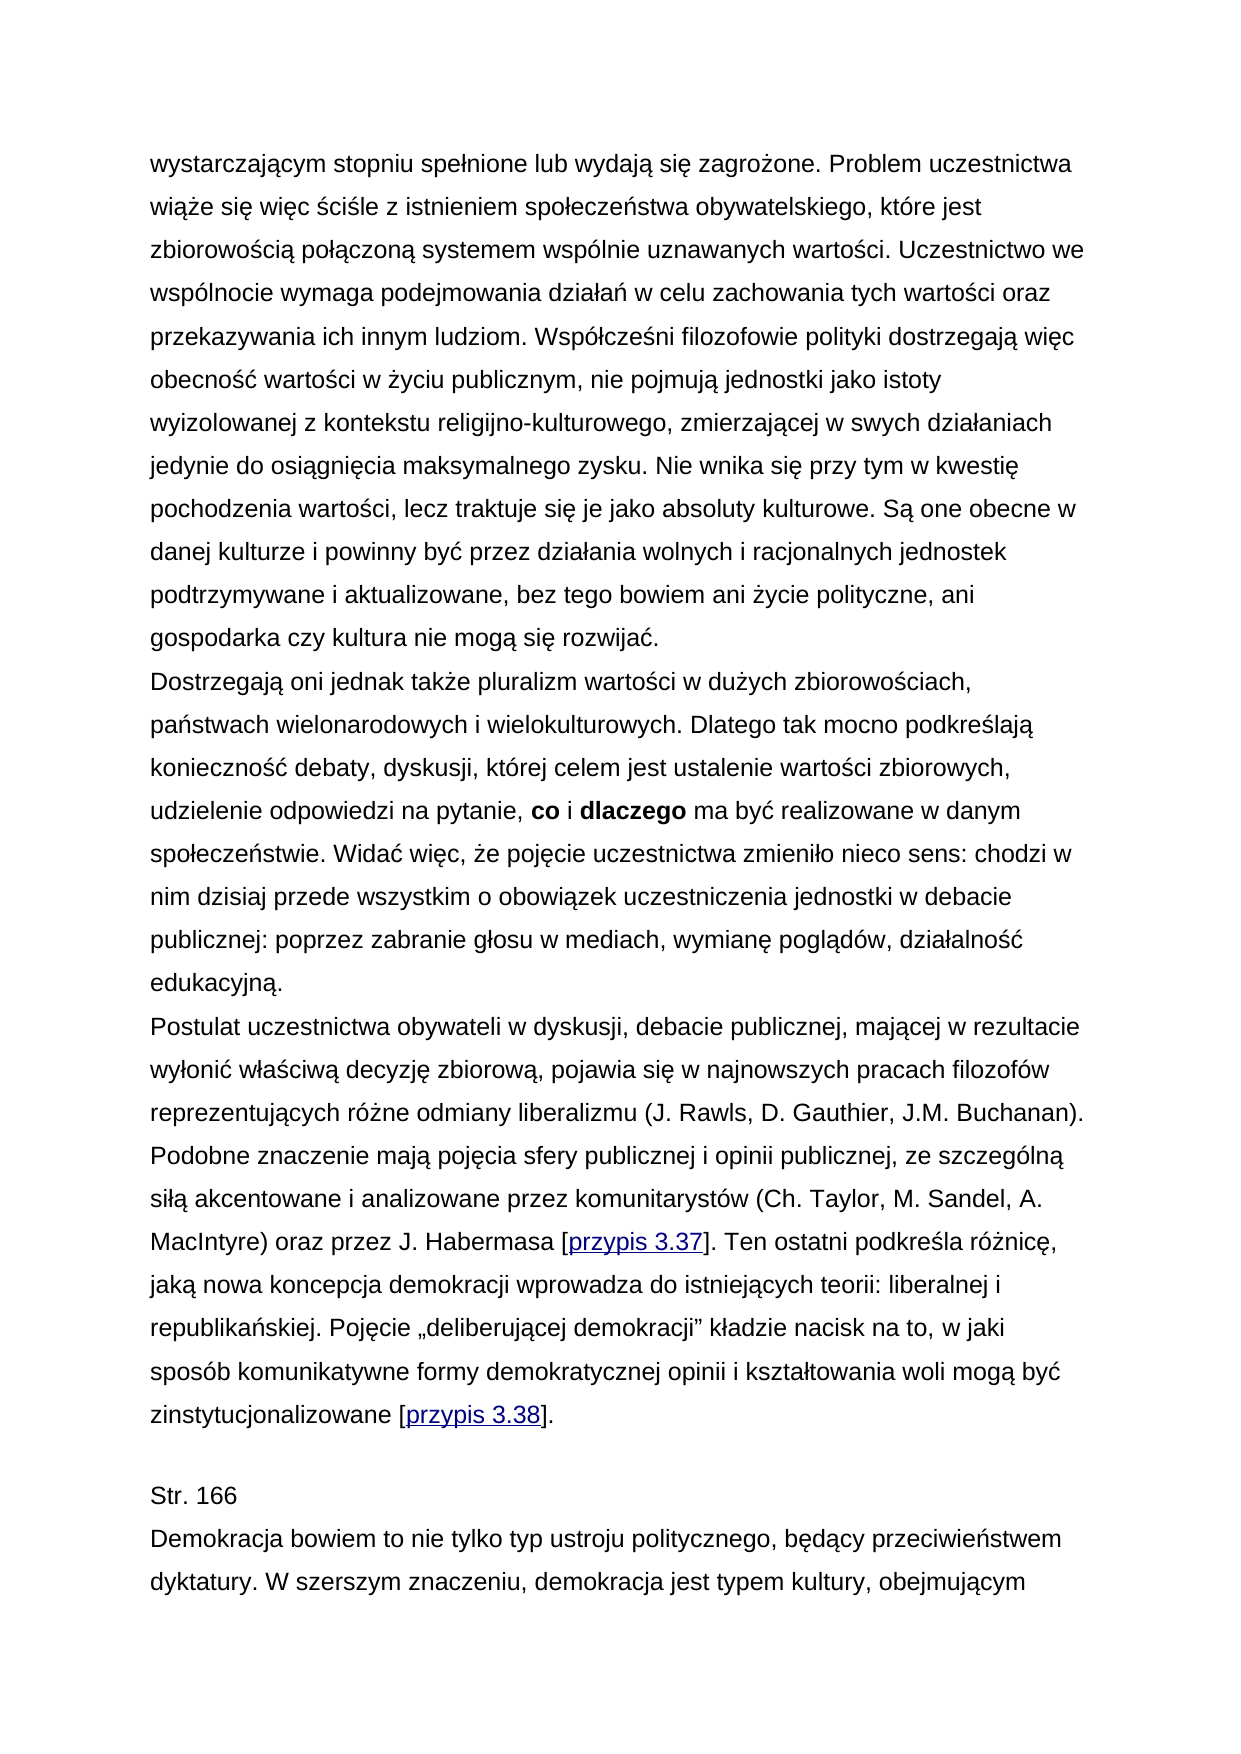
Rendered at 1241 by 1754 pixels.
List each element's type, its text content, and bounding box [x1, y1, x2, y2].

text Demokracja bowiem to nie tylko typ ustroju politycznego, będący przeciwieństwem dyktatury. W szerszym znaczeniu, demokracja jest typem kultury, obejmującym [150, 1524, 1091, 1596]
text wystarczającym stopniu spełnione lub wydają się zagrożone. Problem uczestnictwa wiąże się więc ściśle z istnieniem społeczeństwa obywatelskiego, które jest zbiorowością połączoną systemem wspólnie uznawanych wartości. Uczestnictwo we wspólnocie wymaga podejmowania działań w celu zachowania tych wartości oraz przekazywania ich innym ludziom. Współcześni filozofowie polityki dostrzegają więc obecność wartości w życiu publicznym, nie pojmują jednostki jako istoty wyizolowanej z kontekstu religijno-kulturowego, zmierzającej w swych działaniach jedynie do osiągnięcia maksymalnego zysku. Nie wnika się przy tym w kwestię pochodzenia wartości, lecz traktuje się je jako absoluty kulturowe. Są one obecne w danej kulturze i powinny być przez działania wolnych i racjonalnych jednostek podtrzymywane i aktualizowane, bez tego bowiem ani życie polityczne, ani gospodarka czy kultura nie mogą się rozwijać. [150, 149, 1091, 652]
text Str. 166 [150, 1481, 1091, 1510]
text Postulat uczestnictwa obywateli w dyskusji, debacie publicznej, mającej w rezultacie wyłonić właściwą decyzję zbiorową, pojawia się w najnowszych pracach filozofów reprezentujących różne odmiany liberalizmu (J. Rawls, D. Gauthier, J.M. Buchanan). Podobne znaczenie mają pojęcia sfery publicznej i opinii publicznej, ze szczególną siłą akcentowane i analizowane przez komunitarystów (Ch. Taylor, M. Sandel, A. MacIntyre) oraz przez J. Habermasa [przypis 3.37]. Ten ostatni podkreśla różnicę, jaką nowa koncepcja demokracji wprowadza do istniejących teorii: liberalnej i republikańskiej. Pojęcie „deliberującej demokracji” kładzie nacisk na to, w jaki sposób komunikatywne formy demokratycznej opinii i kształtowania woli mogą być zinstytucjonalizowane [przypis 3.38]. [150, 1011, 1091, 1428]
text Dostrzegają oni jednak także pluralizm wartości w dużych zbiorowościach, państwach wielonarodowych i wielokulturowych. Dlatego tak mocno podkreślają konieczność debaty, dyskusji, której celem jest ustalenie wartości zbiorowych, udzielenie odpowiedzi na pytanie, co i dlaczego ma być realizowane w danym społeczeństwie. Widać więc, że pojęcie uczestnictwa zmieniło nieco sens: chodzi w nim dzisiaj przede wszystkim o obowiązek uczestniczenia jednostki w debacie publicznej: poprzez zabranie głosu w mediach, wymianę poglądów, działalność edukacyjną. [150, 666, 1091, 997]
